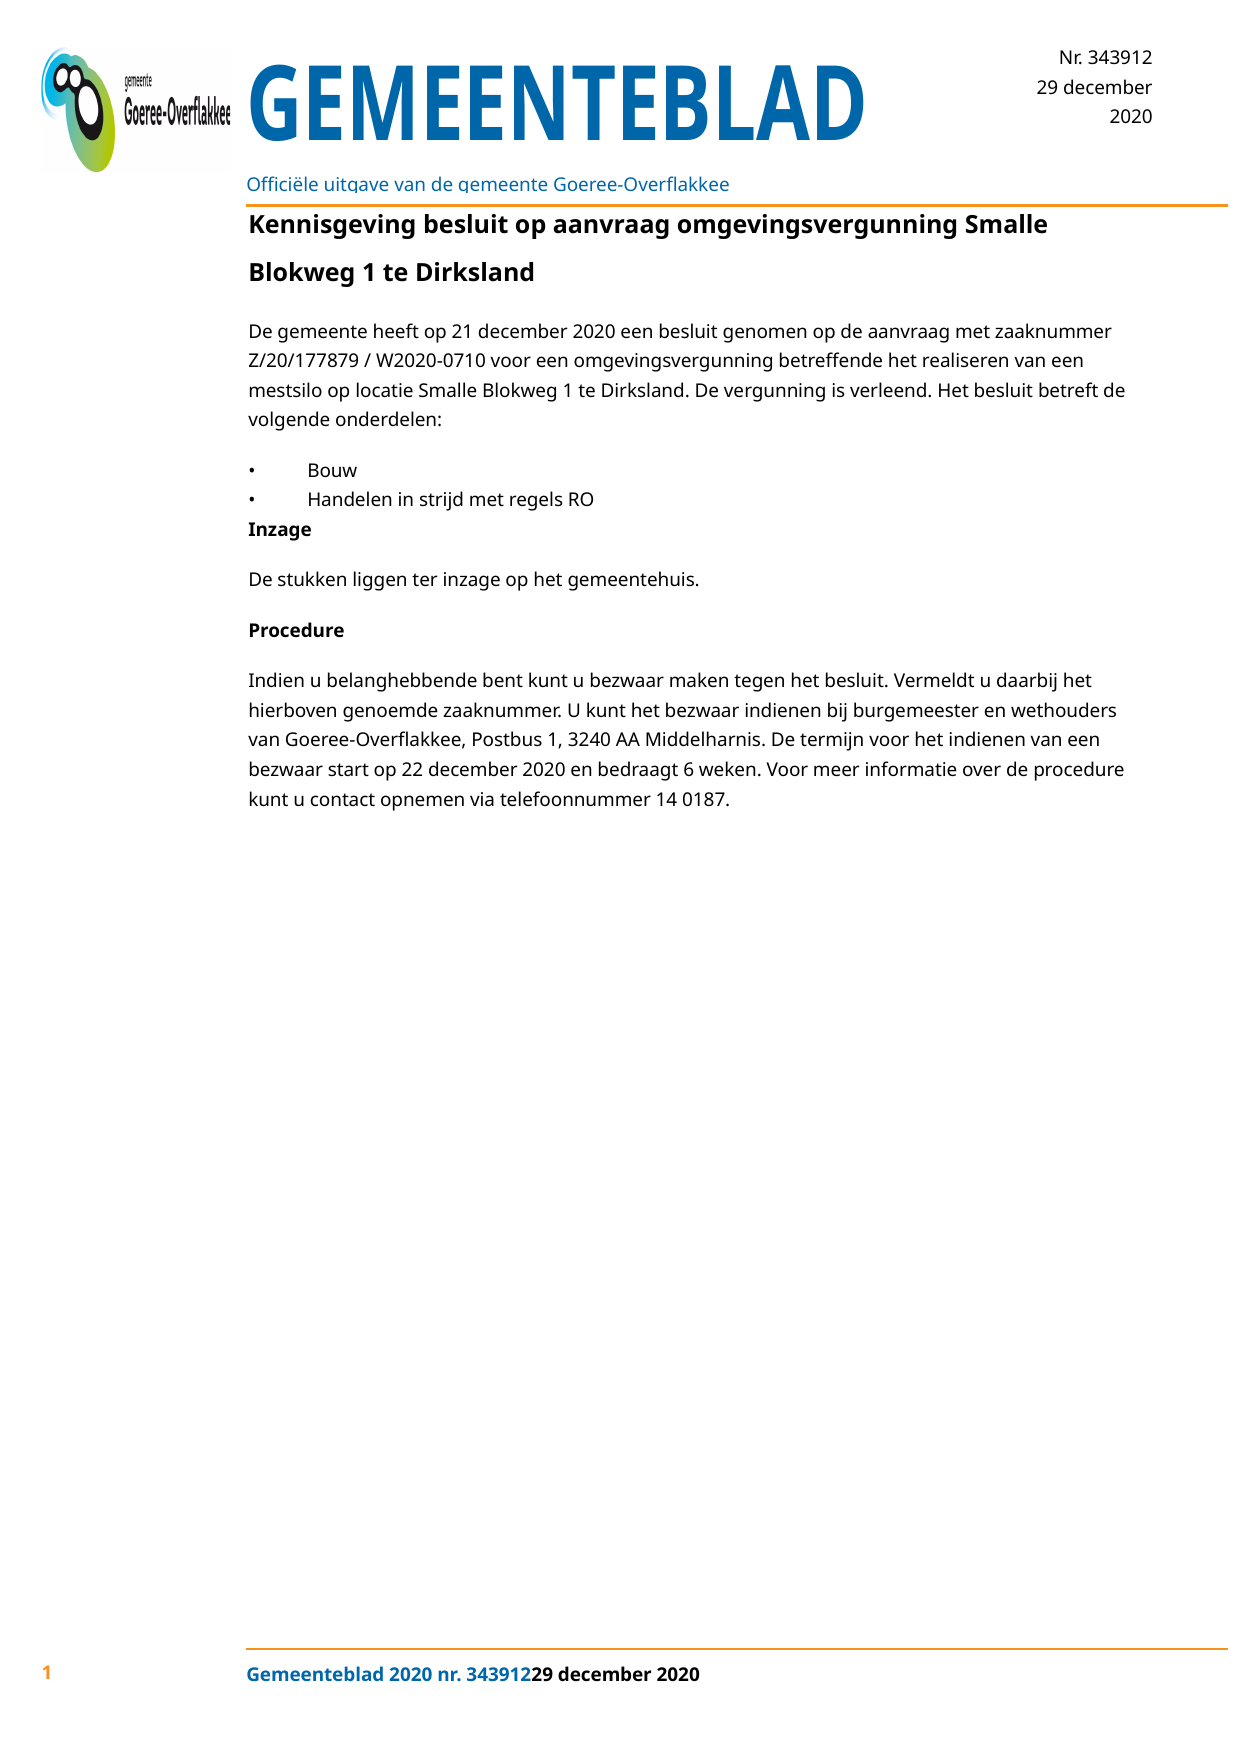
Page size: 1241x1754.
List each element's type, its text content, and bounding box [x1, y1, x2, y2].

picture [41, 47, 231, 172]
list Bouw [248, 457, 1152, 483]
text De stukken liggen ter inzage op het gemeentehuis. [248, 567, 1152, 592]
text Procedure [248, 617, 1152, 643]
text Inzage [248, 516, 1152, 542]
text De gemeente heeft op 21 december 2020 een besluit genomen op de aanvraag met zaaknummer Z/20/177879 / W2020-0710 voor een omgevingsvergunning betreffende het realiseren van een mestsilo op locatie Smalle Blokweg 1 te Dirksland. De vergunning is verleend. Het besluit betreft de volgende onderdelen: [248, 318, 1152, 432]
text Indien u belanghebbende bent kunt u bezwaar maken tegen het besluit. Vermeldt u daarbij het hierboven genoemde zaaknummer. U kunt het bezwaar indienen bij burgemeester en wethouders van Goeree-Overflakkee, Postbus 1, 3240 AA Middelharnis. De termijn voor het indienen van een bezwaar start op 22 december 2020 en bedraagt 6 weken. Voor meer informatie over de procedure kunt u contact opnemen via telefoonnummer 14 0187. [248, 667, 1152, 812]
list Handelen in strijd met regels RO [248, 487, 1152, 512]
text Kennisgeving besluit op aanvraag omgevingsvergunning Smalle Blokweg 1 te Dirksland [248, 207, 1152, 288]
